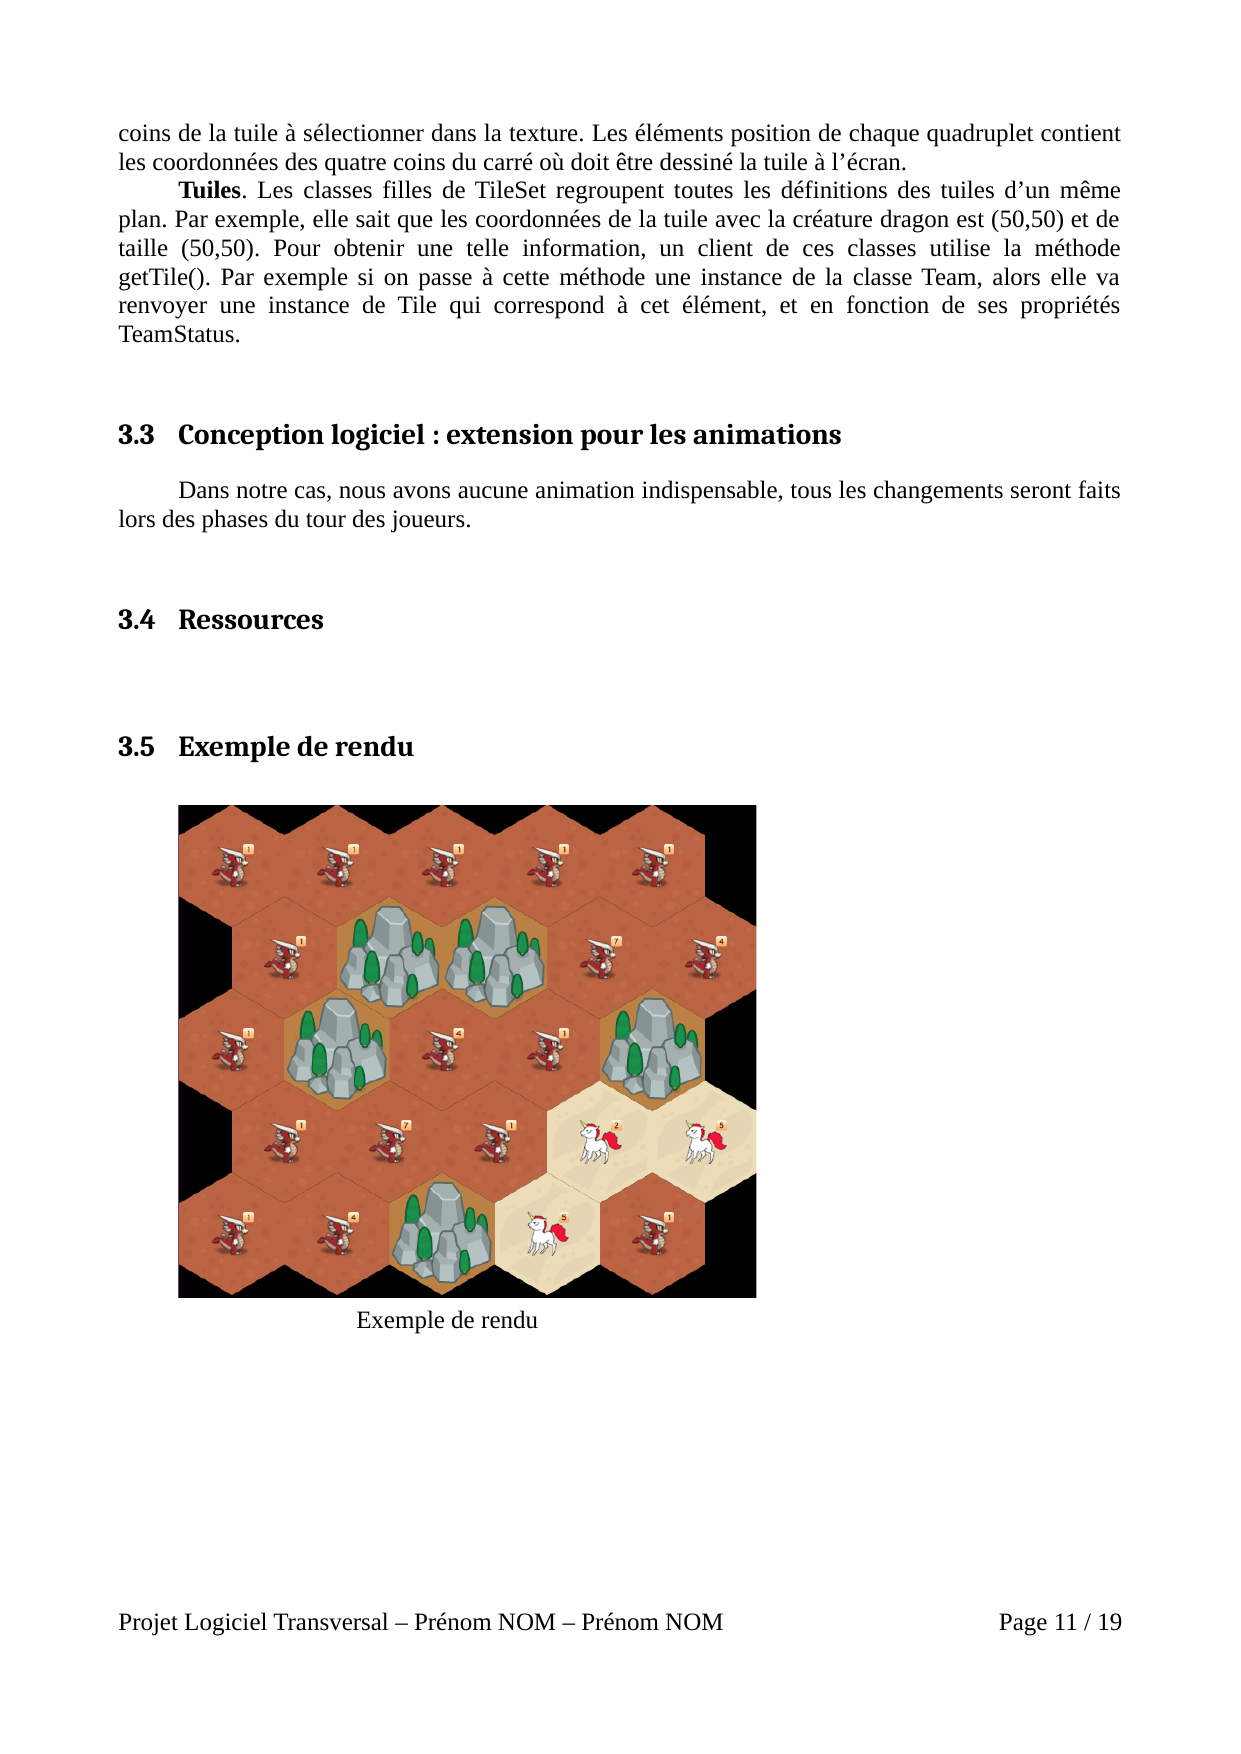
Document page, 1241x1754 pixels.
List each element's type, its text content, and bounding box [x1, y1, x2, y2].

subtitle Ressources [118, 603, 1122, 637]
picture [178, 805, 757, 1300]
text Tuiles. Les classes filles de TileSet regroupent toutes les définitions des tuiles d’un même plan. Par exemple, elle sait que les coordonnées de la tuile avec la créature dragon est (50,50) et de taille (50,50). Pour obtenir une telle information, un client de ces classes utilise la méthode getTile(). Par exemple si on passe à cette méthode une instance de la classe Team, alors elle va renvoyer une instance de Tile qui correspond à cet élément, et en fonction de ses propriétés TeamStatus. [118, 176, 1122, 348]
subtitle Conception logiciel : extension pour les animations [118, 418, 1122, 452]
text Dans notre cas, nous avons aucune animation indispensable, tous les changements seront faits lors des phases du tour des joueurs. [118, 475, 1122, 533]
text coins de la tuile à sélectionner dans la texture. Les éléments position de chaque quadruplet contient les coordonnées des quatre coins du carré où doit être dessiné la tuile à l’écran. [118, 118, 1122, 176]
subtitle Exemple de rendu [118, 730, 1122, 764]
